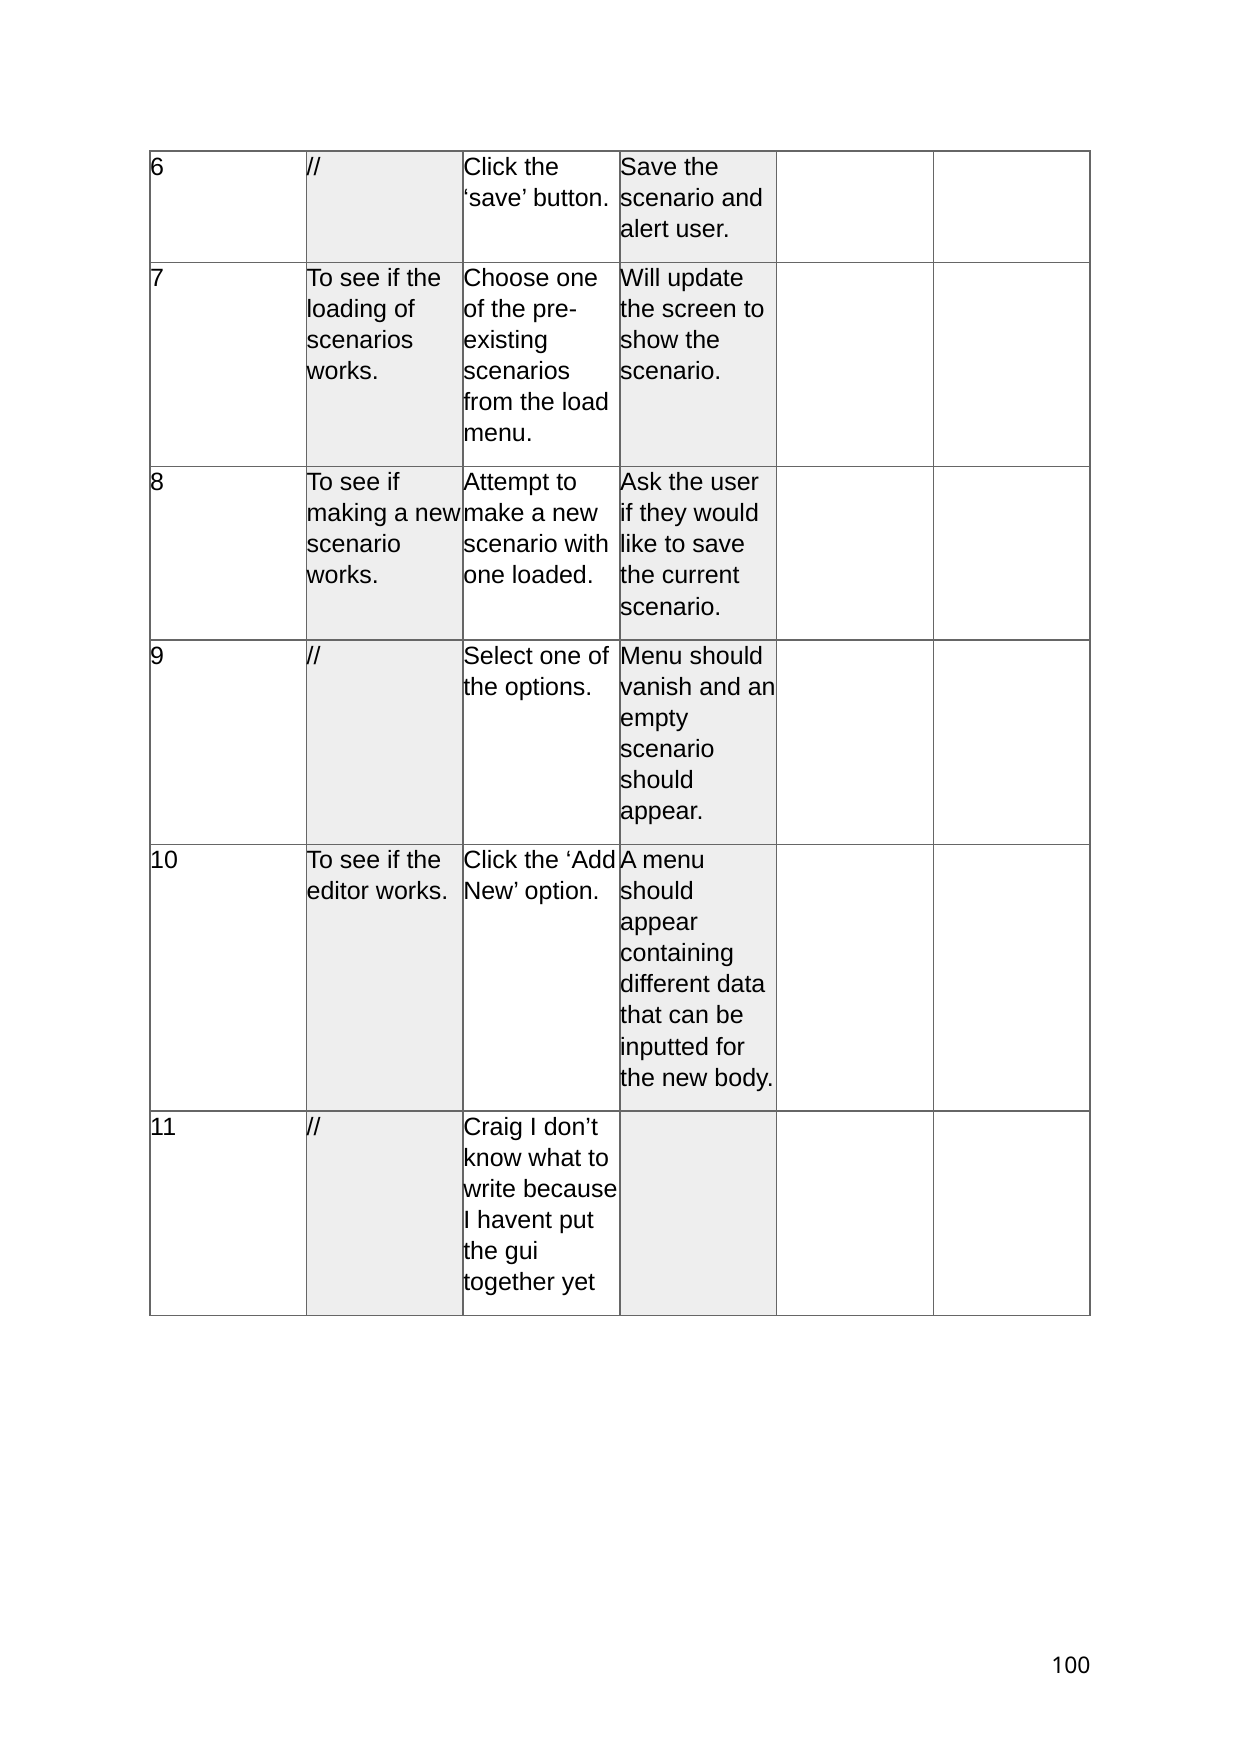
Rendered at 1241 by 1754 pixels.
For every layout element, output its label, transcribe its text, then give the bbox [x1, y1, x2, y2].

table_cell To see if the editor works. [307, 845, 462, 1110]
table_cell [934, 467, 1089, 639]
table_cell Choose one of the pre-existing scenarios from the load menu. [464, 263, 619, 466]
table_cell Craig I don’t know what to write because I havent put the gui together yet [464, 1112, 619, 1315]
table_cell [934, 845, 1089, 1110]
table_cell Menu should vanish and an empty scenario should appear. [621, 641, 776, 844]
table_cell [777, 845, 933, 1110]
table_cell 7 [151, 263, 306, 466]
table_cell 11 [151, 1112, 306, 1315]
table_cell [777, 152, 933, 261]
table_cell Click the ‘save’ button. [464, 152, 619, 261]
table_cell [621, 1112, 776, 1315]
table_cell 10 [151, 845, 306, 1110]
table_cell 9 [151, 641, 306, 844]
table_cell [777, 263, 933, 466]
table_cell // [307, 1112, 462, 1315]
table_cell // [307, 152, 462, 261]
table_cell Attempt to make a new scenario with one loaded. [464, 467, 619, 639]
table_cell [934, 263, 1089, 466]
table_cell 8 [151, 467, 306, 639]
table_cell [934, 641, 1089, 844]
table_cell To see if making a new scenario works. [307, 467, 462, 639]
table_cell Click the ‘Add New’ option. [464, 845, 619, 1110]
table_cell Ask the user if they would like to save the current scenario. [621, 467, 776, 639]
table_cell 6 [151, 152, 306, 261]
table_cell [777, 1112, 933, 1315]
table_cell // [307, 641, 462, 844]
table_cell [934, 1112, 1089, 1315]
table_cell Select one of the options. [464, 641, 619, 844]
table_cell [777, 641, 933, 844]
table_cell [777, 467, 933, 639]
table_cell To see if the loading of scenarios works. [307, 263, 462, 466]
table_cell A menu should appear containing different data that can be inputted for the new body. [621, 845, 776, 1110]
table_cell Save the scenario and alert user. [621, 152, 776, 261]
table_cell Will update the screen to show the scenario. [621, 263, 776, 466]
table_cell [934, 152, 1089, 261]
